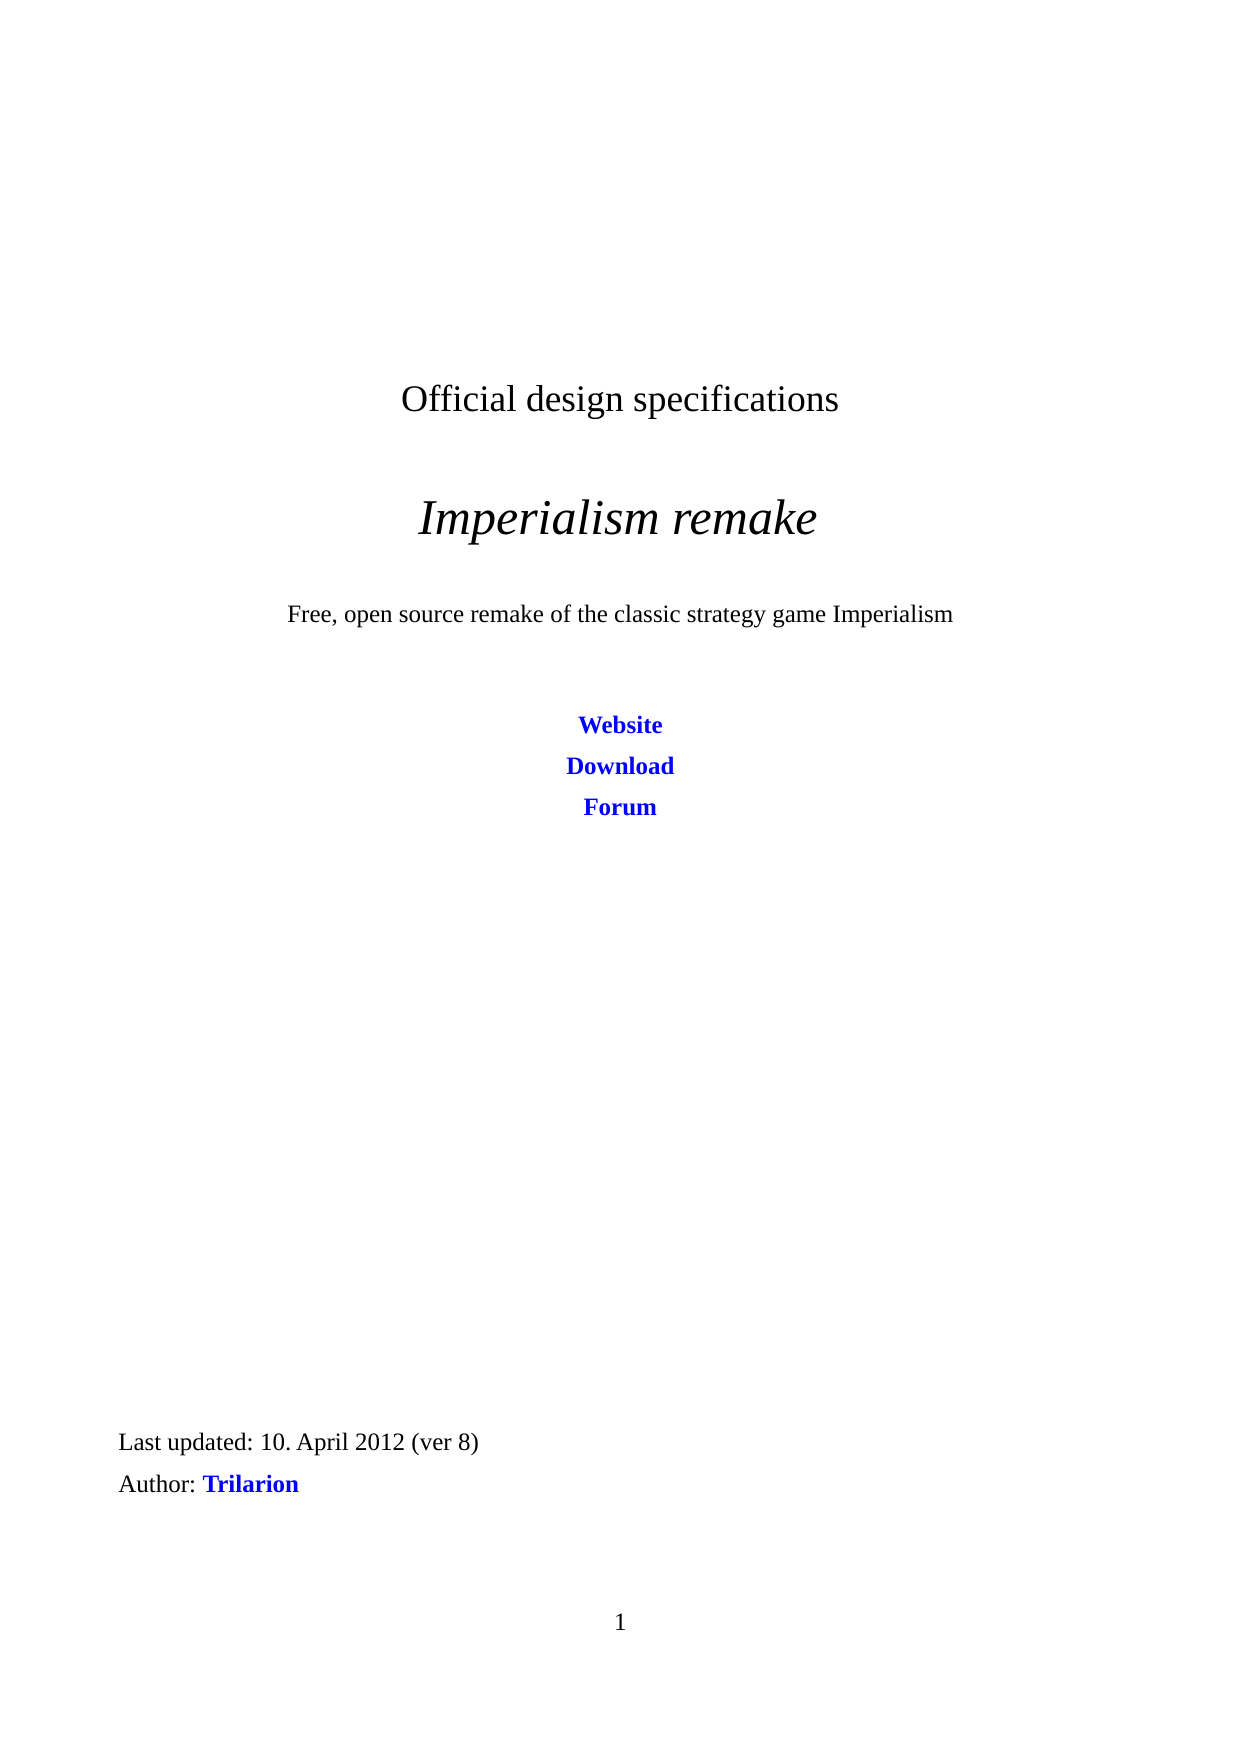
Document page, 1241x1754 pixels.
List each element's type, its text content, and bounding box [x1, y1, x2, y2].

text Imperialism remake [118, 487, 1122, 545]
text Website [118, 710, 1122, 739]
text Download [118, 751, 1122, 780]
text Forum [118, 792, 1122, 821]
text Author: Trilarion [118, 1469, 1122, 1497]
text Free, open source remake of the classic strategy game Imperialism [118, 599, 1122, 627]
text Last updated: 10. April 2012 (ver 8) [118, 1427, 1122, 1456]
text Official design specifications [118, 376, 1122, 419]
